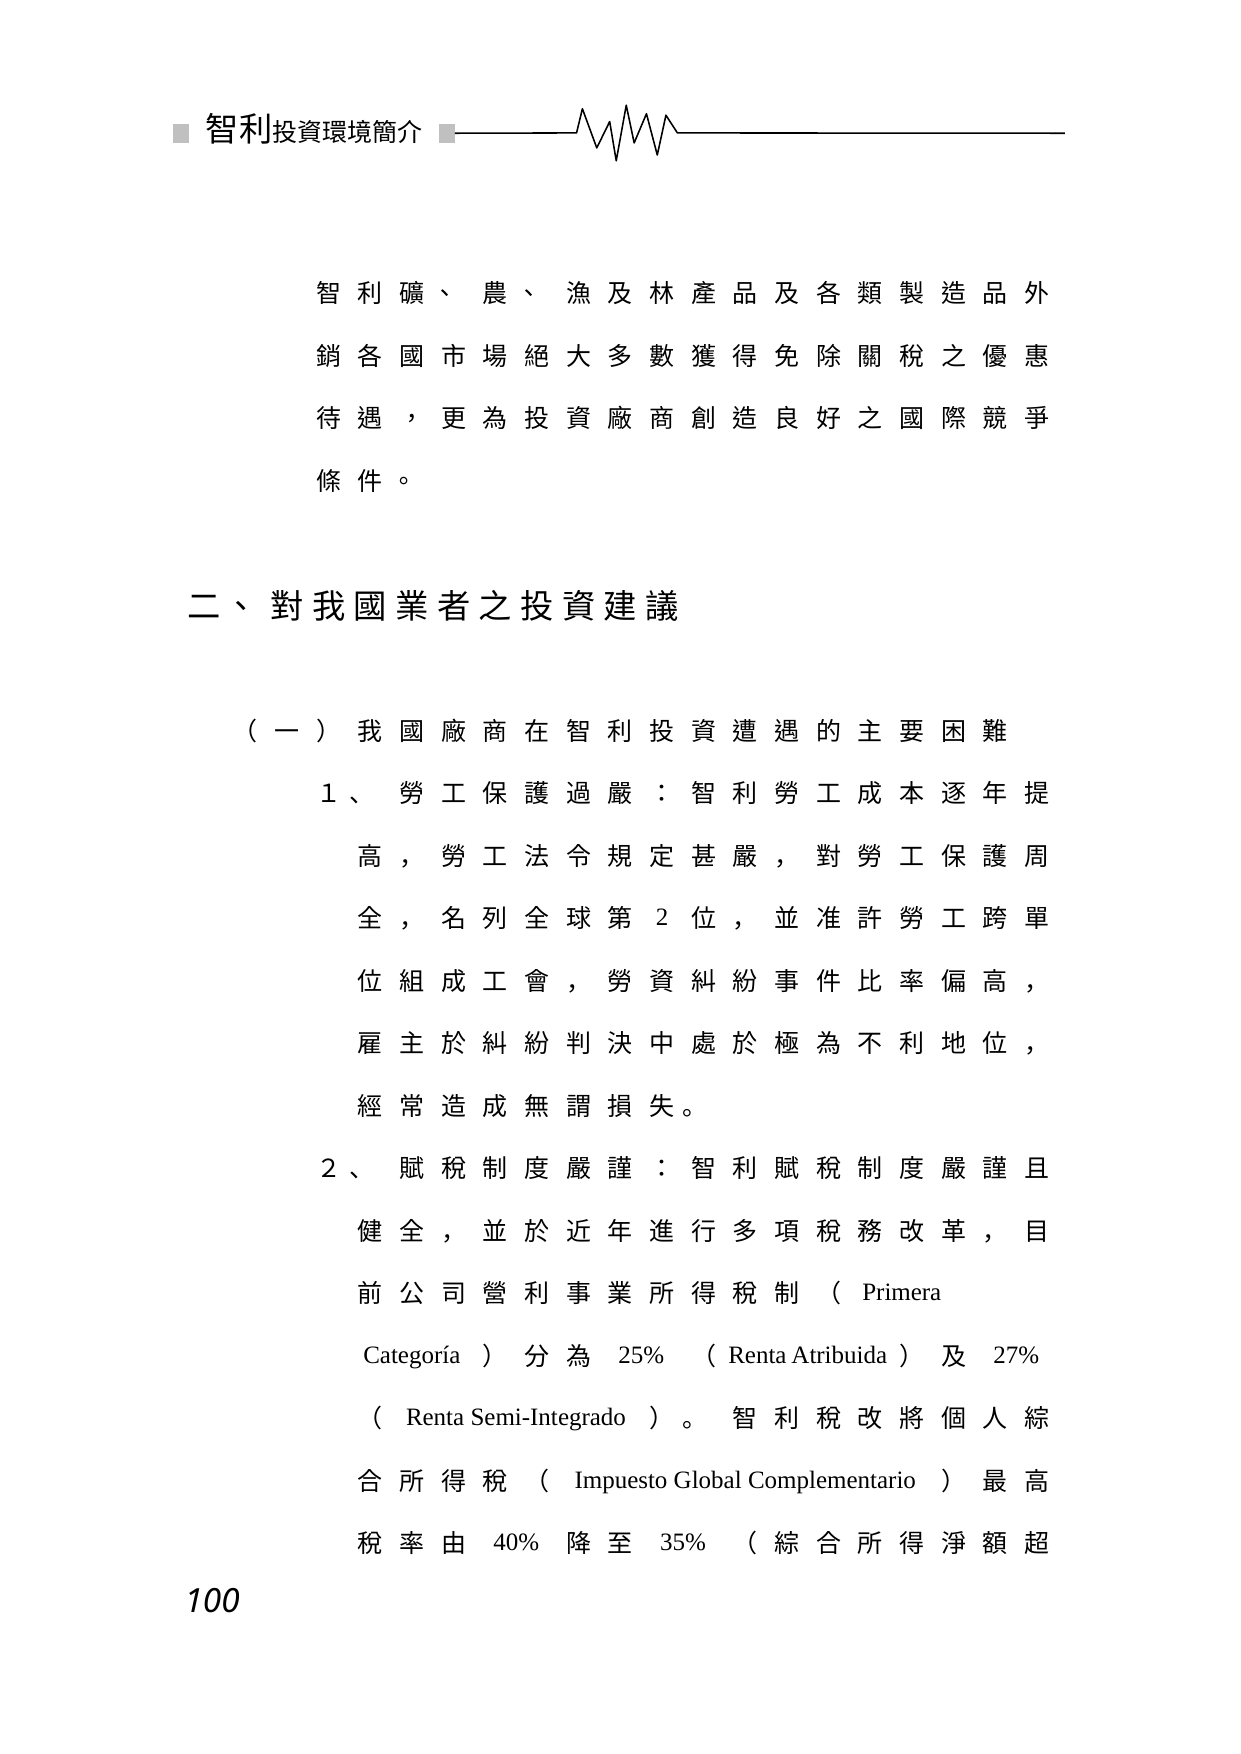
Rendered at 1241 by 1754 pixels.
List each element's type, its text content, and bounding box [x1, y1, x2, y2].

text 智利礦、農、漁及林產品及各類製造品外銷各國市場絕大多數獲得免除關稅之優惠待遇，更為投資廠商創造良好之國際競爭條件。 [281, 250, 1058, 500]
text （一）我國廠商在智利投資遭遇的主要困難 [207, 688, 1058, 750]
text ２、賦稅制度嚴謹：智利賦稅制度嚴謹且健全，並於近年進行多項稅務改革，目前公司營利事業所得稅制（Primera Categoría）分為25%（Renta Atribuida）及27%（Renta Semi-Integrado）。智利稅改將個人綜合所得稅（Impuesto Global Complementario）最高稅率由40%降至35%（綜合所得淨額超 [281, 1125, 1058, 1563]
text １、勞工保護過嚴：智利勞工成本逐年提高，勞工法令規定甚嚴，對勞工保護周全，名列全球第2位，並准許勞工跨單位組成工會，勞資糾紛事件比率偏高，雇主於糾紛判決中處於極為不利地位，經常造成無謂損失。 [281, 750, 1058, 1125]
text 二、對我國業者之投資建議 [183, 563, 1058, 625]
